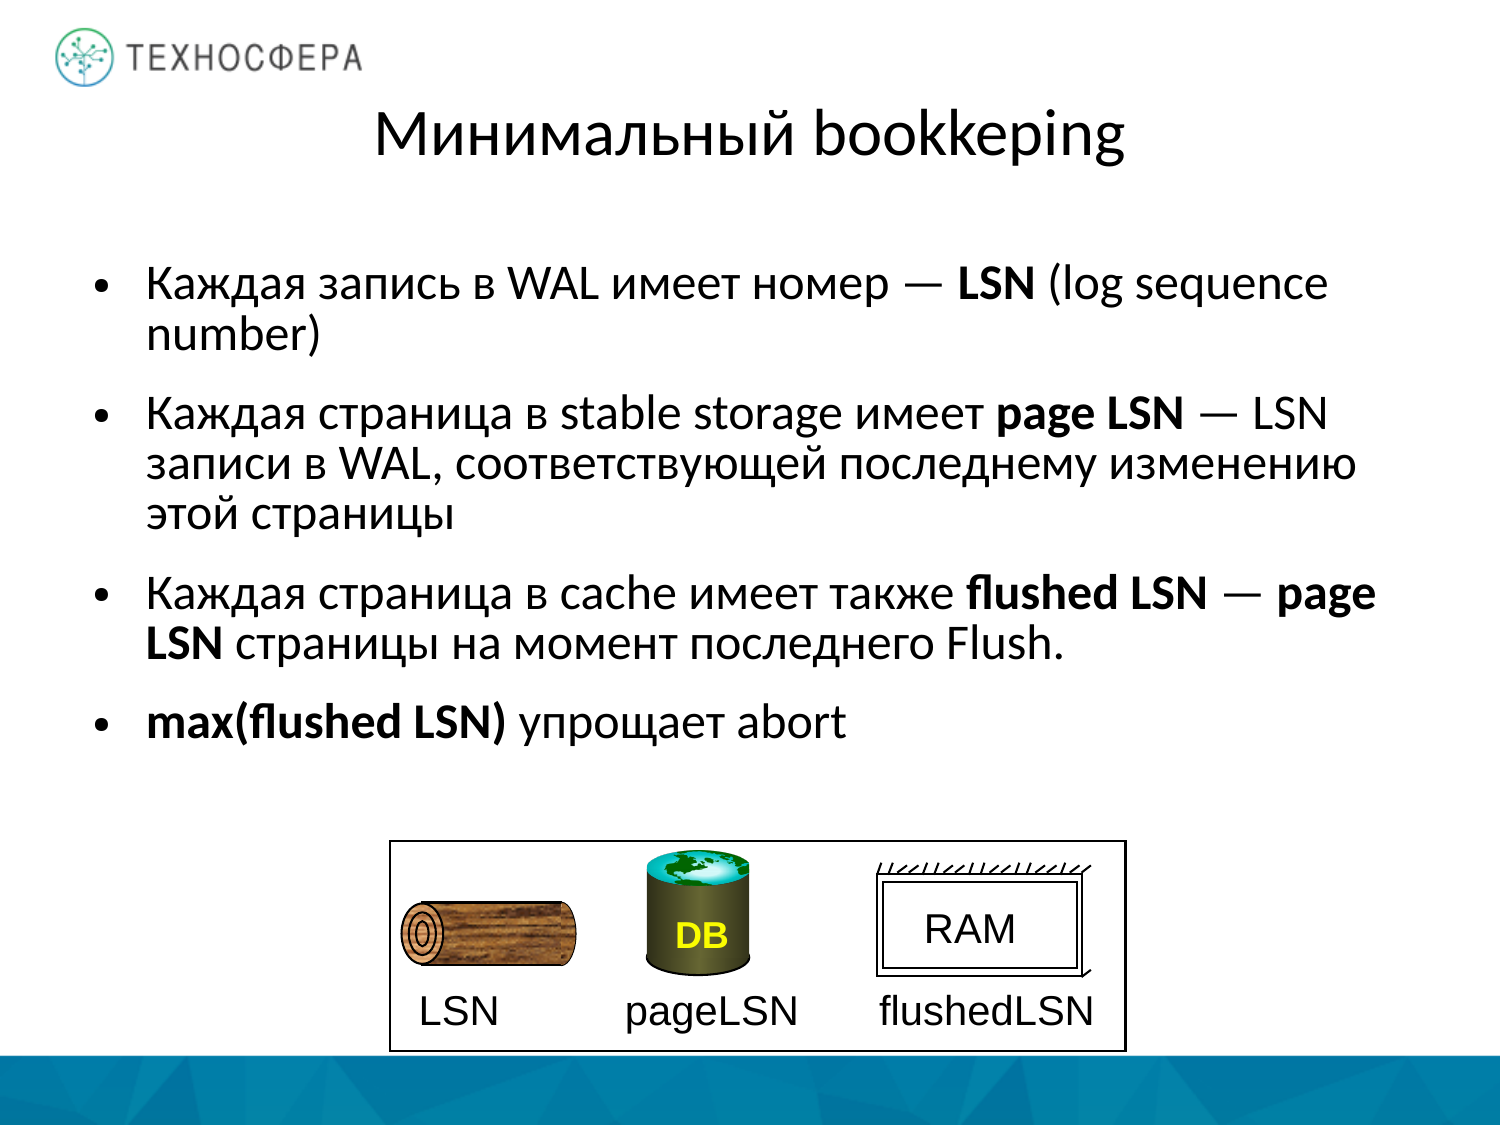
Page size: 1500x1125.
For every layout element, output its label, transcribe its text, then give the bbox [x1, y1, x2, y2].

text_box LSN [403, 976, 515, 1041]
title Минимальный bookkeping [75, 45, 1425, 233]
text_box [401, 902, 576, 966]
list Каждая запись в WAL имеет номер — LSN (log sequence number) Каждая страница в stable storage имеет page LSN — LSN записи в WAL, соответствующей последнему изменению этой страницы Каждая страница в cache имеет также flushed LSN — page LSN страницы на момент последнего Flush. max(flushed LSN) упрощает abort [75, 262, 1425, 847]
text_box pageLSN [610, 976, 815, 1041]
text_box RAM [909, 894, 1032, 960]
picture [0, 0, 1500, 1056]
text_box flushedLSN [864, 976, 1111, 1041]
text_box DB [659, 903, 745, 964]
text_box [646, 886, 750, 976]
